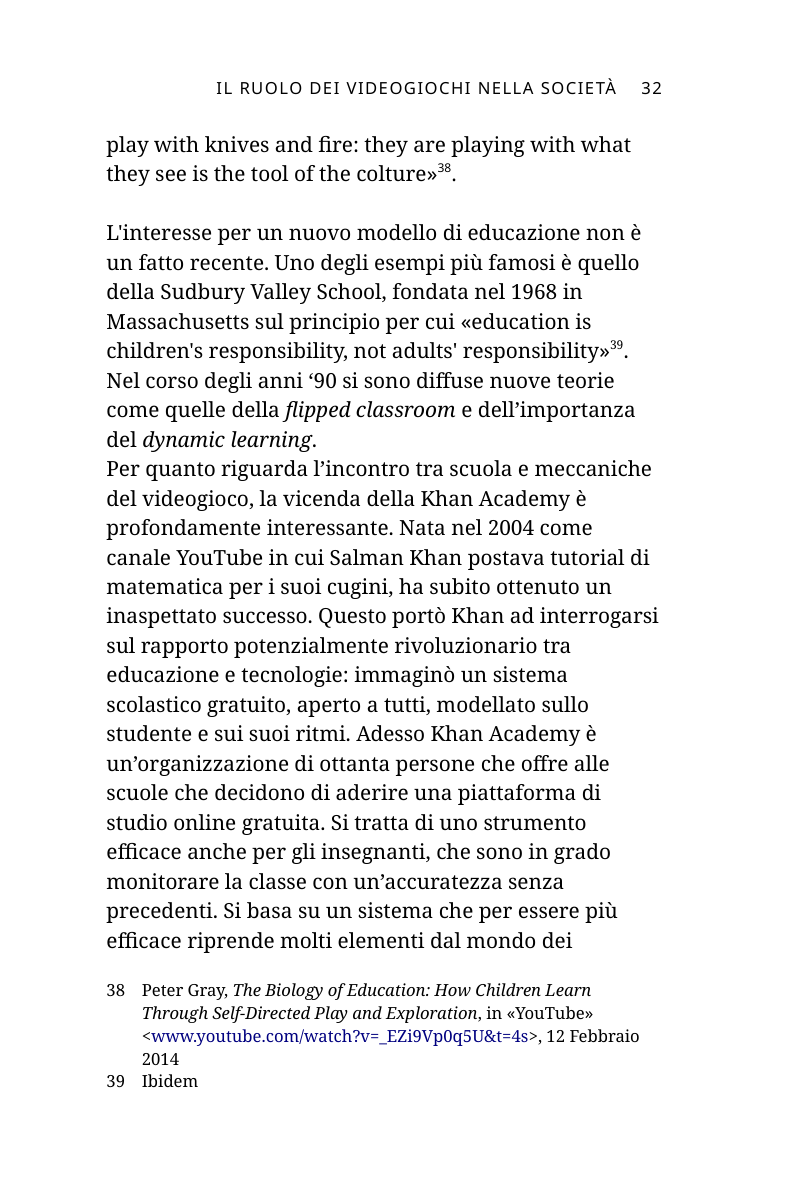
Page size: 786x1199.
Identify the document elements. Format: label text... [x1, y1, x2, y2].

text Peter Gray, The Biology of Education: How Children Learn Through Self-Directed Play and Exploration, in «YouTube» <www.youtube.com/watch?v=_EZi9Vp0q5U&t=4s>, 12 Febbraio 2014 [106, 979, 661, 1070]
text L'interesse per un nuovo modello di educazione non è un fatto recente. Uno degli esempi più famosi è quello della Sudbury Valley School, fondata nel 1968 in Massachusetts sul principio per cui «education is children's responsibility, not adults' responsibility». [106, 217, 661, 365]
text Nel corso degli anni ‘90 si sono diffuse nuove teorie come quelle della flipped classroom e dell’importanza del dynamic learning. [106, 365, 661, 453]
text Per quanto riguarda l’incontro tra scuola e meccaniche del videogioco, la vicenda della Khan Academy è profondamente interessante. Nata nel 2004 come canale YouTube in cui Salman Khan postava tutorial di matematica per i suoi cugini, ha subito ottenuto un inaspettato successo. Questo portò Khan ad interrogarsi sul rapporto potenzialmente rivoluzionario tra educazione e tecnologie: immaginò un sistema scolastico gratuito, aperto a tutti, modellato sullo studente e sui suoi ritmi. Adesso Khan Academy è un’organizzazione di ottanta persone che offre alle scuole che decidono di aderire una piattaforma di studio online gratuita. Si tratta di uno strumento efficace anche per gli insegnanti, che sono in grado monitorare la classe con un’accuratezza senza precedenti. Si basa su un sistema che per essere più efficace riprende molti elementi dal mondo dei [106, 453, 661, 954]
text Ibidem [106, 1070, 661, 1093]
text play with knives and fire: they are playing with what they see is the tool of the colture». [106, 129, 661, 188]
